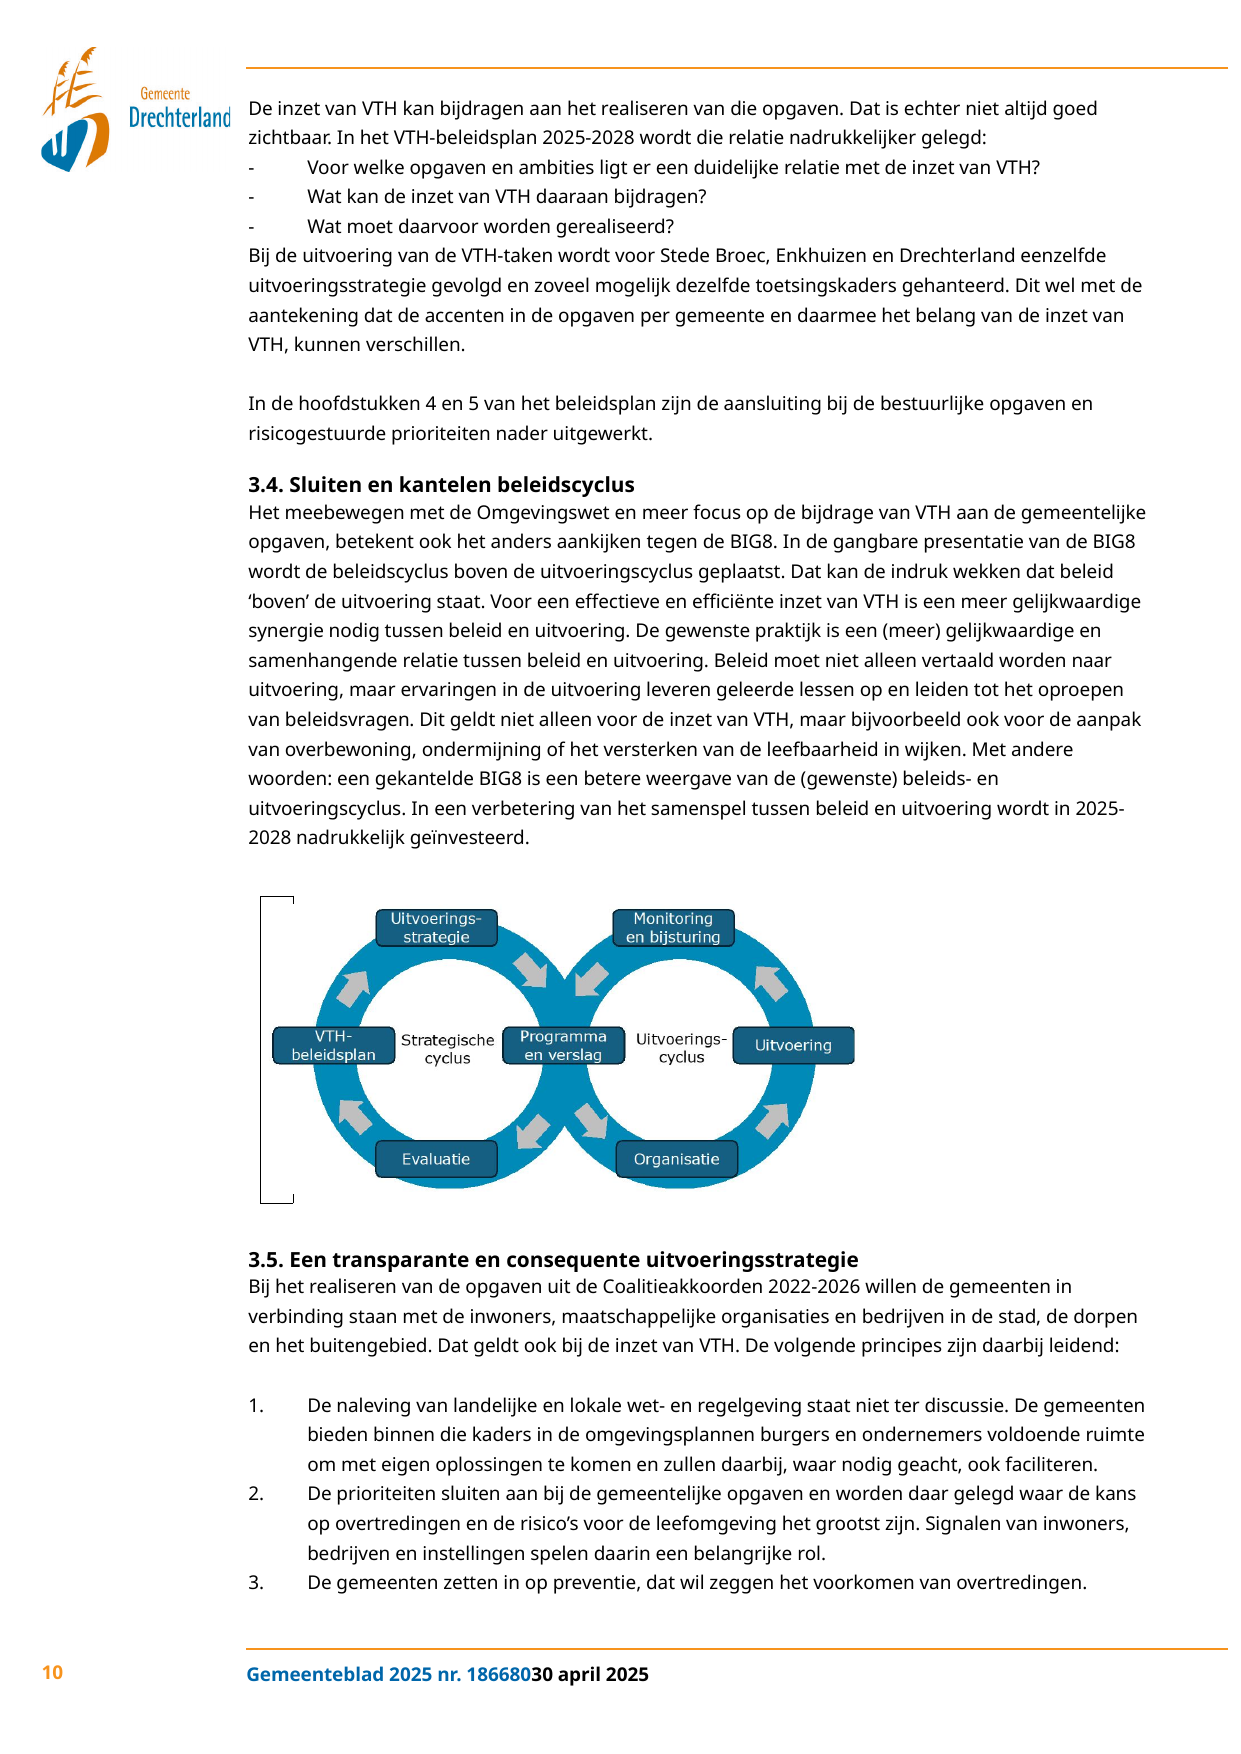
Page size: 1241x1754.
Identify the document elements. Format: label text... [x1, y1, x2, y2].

list De prioriteiten sluiten aan bij de gemeentelijke opgaven en worden daar gelegd waar de kans op overtredingen en de risico’s voor de leefomgeving het grootst zijn. Signalen van inwoners, bedrijven en instellingen spelen daarin een belangrijke rol. [248, 1481, 1152, 1565]
text Het meebewegen met de Omgevingswet en meer focus op de bijdrage van VTH aan de gemeentelijke opgaven, betekent ook het anders aankijken tegen de BIG8. In de gangbare presentatie van de BIG8 wordt de beleidscyclus boven de uitvoeringscyclus geplaatst. Dat kan de indruk wekken dat beleid ‘boven’ de uitvoering staat. Voor een effectieve en efficiënte inzet van VTH is een meer gelijkwaardige synergie nodig tussen beleid en uitvoering. De gewenste praktijk is een (meer) gelijkwaardige en samenhangende relatie tussen beleid en uitvoering. Beleid moet niet alleen vertaald worden naar uitvoering, maar ervaringen in de uitvoering leveren geleerde lessen op en leiden tot het oproepen van beleidsvragen. Dit geldt niet alleen voor de inzet van VTH, maar bijvoorbeeld ook voor de aanpak van overbewoning, ondermijning of het versterken van de leefbaarheid in wijken. Met andere woorden: een gekantelde BIG8 is een betere weergave van de (gewenste) beleids- en uitvoeringscyclus. In een verbetering van het samenspel tussen beleid en uitvoering wordt in 2025-2028 nadrukkelijk geïnvesteerd. [248, 499, 1152, 850]
text De inzet van VTH kan bijdragen aan het realiseren van die opgaven. Dat is echter niet altijd goed zichtbaar. In het VTH-beleidsplan 2025-2028 wordt die relatie nadrukkelijker gelegd: [248, 95, 1152, 150]
list Wat moet daarvoor worden gerealiseerd? [248, 213, 1152, 239]
text 3.5. Een transparante en consequente uitvoeringsstrategie [248, 1245, 1152, 1273]
picture [41, 47, 231, 172]
text 3.4. Sluiten en kantelen beleidscyclus [248, 471, 1152, 499]
picture [268, 904, 860, 1194]
text In de hoofdstukken 4 en 5 van het beleidsplan zijn de aansluiting bij de bestuurlijke opgaven en risicogestuurde prioriteiten nader uitgewerkt. [248, 391, 1152, 446]
list De naleving van landelijke en lokale wet- en regelgeving staat niet ter discussie. De gemeenten bieden binnen die kaders in de omgevingsplannen burgers en ondernemers voldoende ruimte om met eigen oplossingen te komen en zullen daarbij, waar nodig geacht, ook faciliteren. [248, 1392, 1152, 1477]
list Voor welke opgaven en ambities ligt er een duidelijke relatie met de inzet van VTH? [248, 154, 1152, 180]
list Wat kan de inzet van VTH daaraan bijdragen? [248, 183, 1152, 209]
text Bij het realiseren van de opgaven uit de Coalitieakkoorden 2022-2026 willen de gemeenten in verbinding staan met de inwoners, maatschappelijke organisaties en bedrijven in de stad, de dorpen en het buitengebied. Dat geldt ook bij de inzet van VTH. De volgende principes zijn daarbij leidend: [248, 1273, 1152, 1358]
list De gemeenten zetten in op preventie, dat wil zeggen het voorkomen van overtredingen. [248, 1569, 1152, 1595]
picture [226, 115, 231, 124]
text Bij de uitvoering van de VTH-taken wordt voor Stede Broec, Enkhuizen en Drechterland eenzelfde uitvoeringsstrategie gevolgd en zoveel mogelijk dezelfde toetsingskaders gehanteerd. Dit wel met de aantekening dat de accenten in de opgaven per gemeente en daarmee het belang van de inzet van VTH, kunnen verschillen. [248, 243, 1152, 357]
picture [41, 158, 64, 172]
